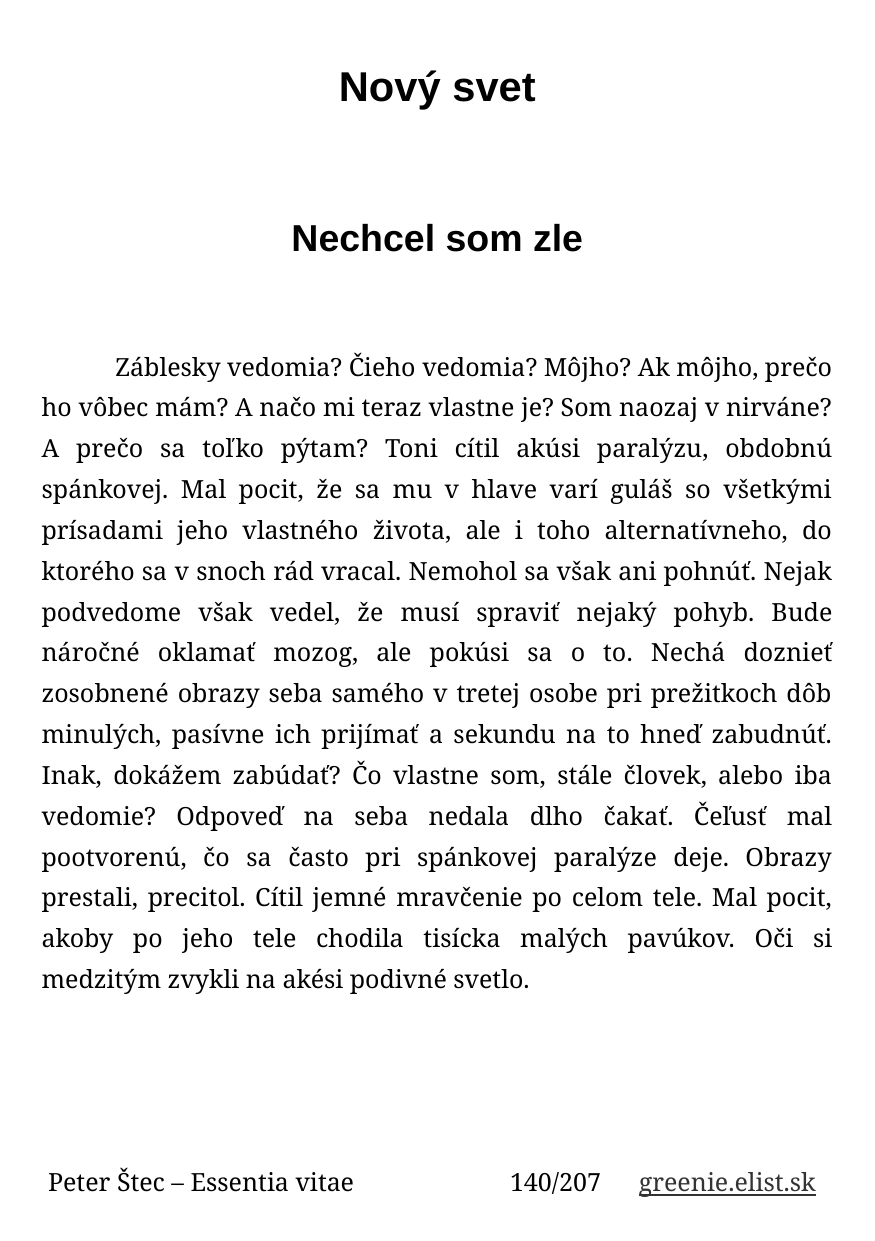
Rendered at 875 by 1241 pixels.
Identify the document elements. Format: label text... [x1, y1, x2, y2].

subtitle Nechcel som zle [41, 217, 833, 260]
subtitle Nový svet [41, 62, 833, 110]
text Záblesky vedomia? Čieho vedomia? Môjho? Ak môjho, prečo ho vôbec mám? A načo mi teraz vlastne je? Som naozaj v nirváne? A prečo sa toľko pýtam? Toni cítil akúsi paralýzu, obdobnú spánkovej. Mal pocit, že sa mu v hlave varí guláš so všetkými prísadami jeho vlastného života, ale i toho alternatívneho, do ktorého sa v snoch rád vracal. Nemohol sa však ani pohnúť. Nejak podvedome však vedel, že musí spraviť nejaký pohyb. Bude náročné oklamať mozog, ale pokúsi sa o to. Nechá doznieť zosobnené obrazy seba samého v tretej osobe pri prežitkoch dôb minulých, pasívne ich prijímať a sekundu na to hneď zabudnúť. Inak, dokážem zabúdať? Čo vlastne som, stále človek, alebo iba vedomie? Odpoveď na seba nedala dlho čakať. Čeľusť mal pootvorenú, čo sa často pri spánkovej paralýze deje. Obrazy prestali, precitol. Cítil jemné mravčenie po celom tele. Mal pocit, akoby po jeho tele chodila tisícka malých pavúkov. Oči si medzitým zvykli na akési podivné svetlo. [41, 349, 833, 996]
